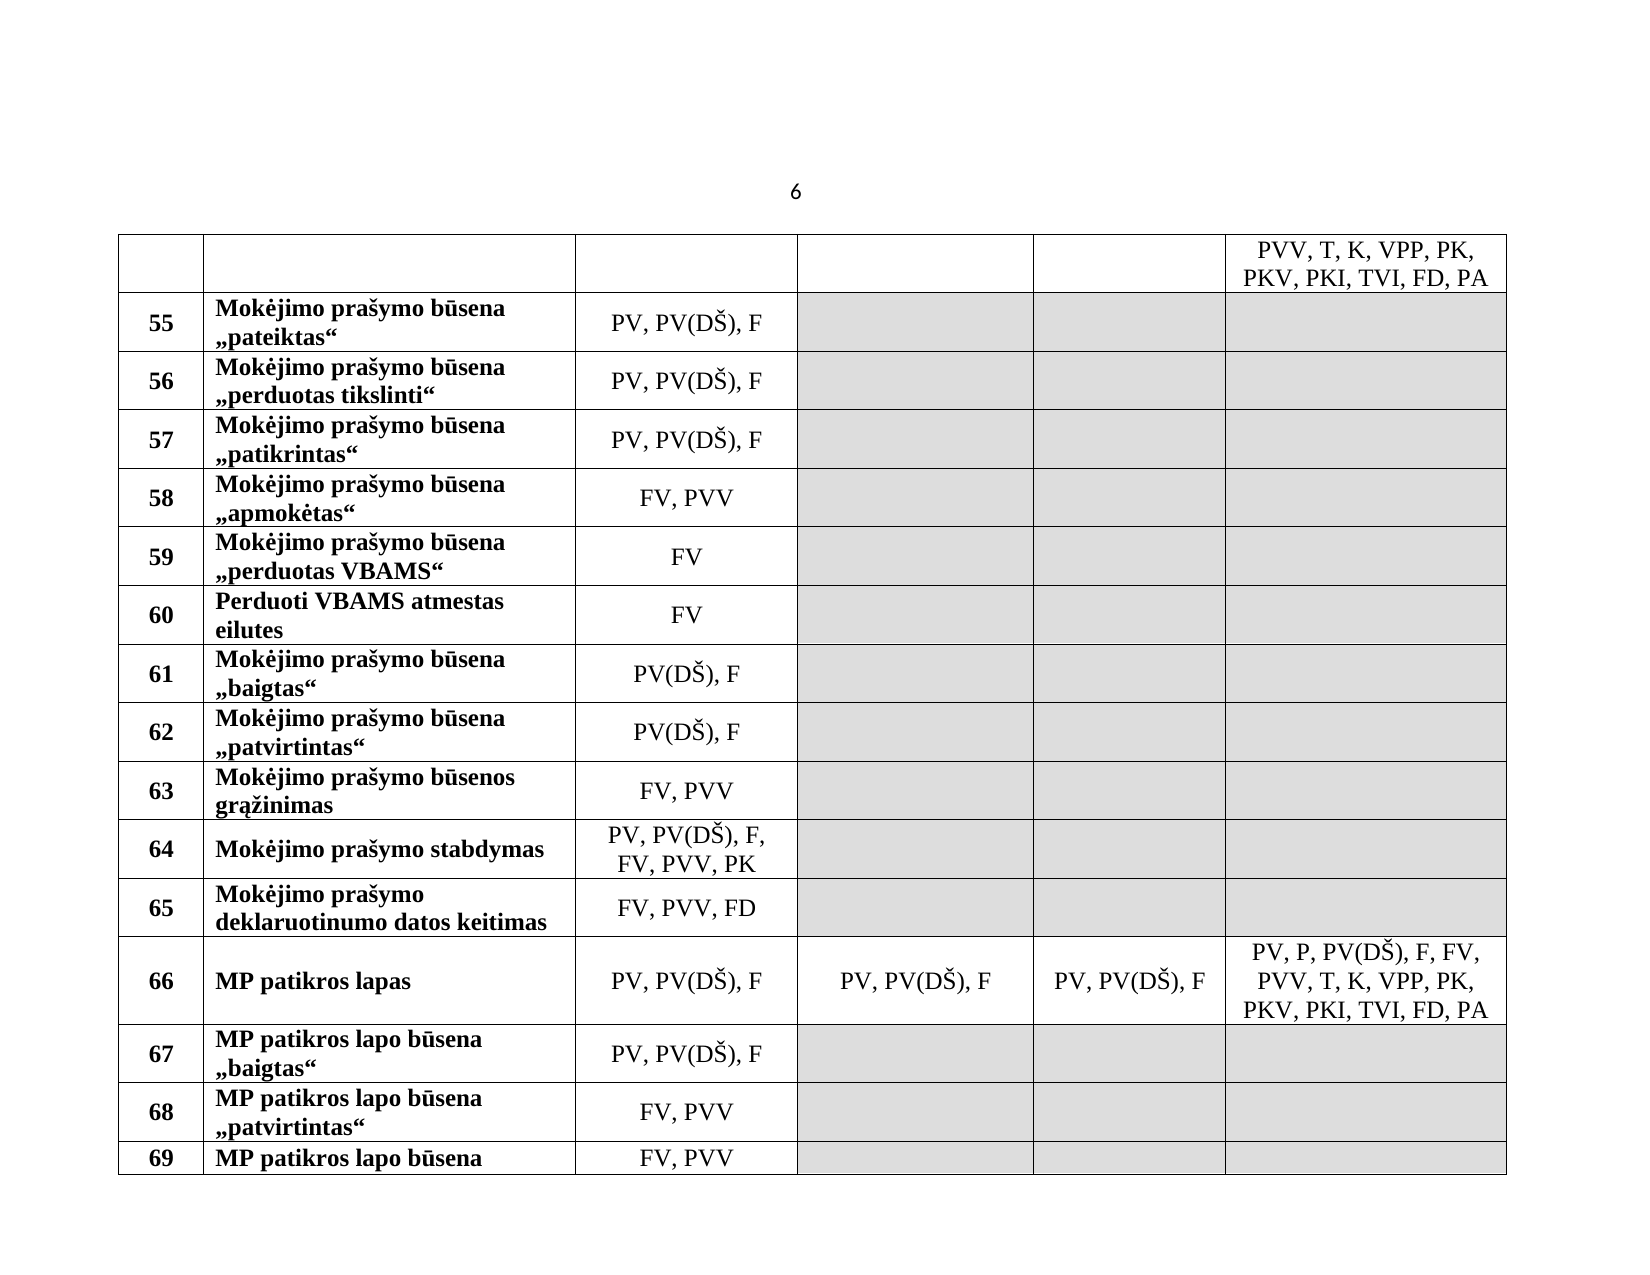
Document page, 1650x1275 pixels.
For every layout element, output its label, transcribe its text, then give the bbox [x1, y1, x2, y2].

table_cell Mokėjimo prašymo būsena „baigtas“ [204, 645, 575, 702]
table_cell [1034, 1083, 1225, 1141]
table_cell [1034, 352, 1225, 409]
table_cell Mokėjimo prašymo būsenos grąžinimas [204, 762, 575, 819]
table_cell [1226, 410, 1506, 468]
table_cell MP patikros lapo būsena „patvirtintas“ [204, 1083, 575, 1141]
table_cell 61 [119, 645, 203, 702]
table_cell PV, PV(DŠ), F [576, 410, 797, 468]
table_cell [798, 762, 1033, 819]
table_cell [798, 293, 1033, 351]
table_cell FV, PVV [576, 1083, 797, 1141]
table_cell 56 [119, 352, 203, 409]
table_cell MP patikros lapas [204, 937, 575, 1023]
table_cell Mokėjimo prašymo būsena „perduotas tikslinti“ [204, 352, 575, 409]
table_cell [798, 703, 1033, 761]
table_cell [798, 410, 1033, 468]
table_cell [576, 235, 797, 292]
table_cell 64 [119, 820, 203, 878]
table_cell MP patikros lapo būsena [204, 1142, 575, 1173]
table_cell PV, PV(DŠ), F [1034, 937, 1225, 1023]
table_cell 69 [119, 1142, 203, 1173]
table_cell 60 [119, 586, 203, 643]
table_cell [1034, 1025, 1225, 1082]
table_cell PV, PV(DŠ), F [576, 293, 797, 351]
table_cell [1034, 410, 1225, 468]
table_cell [798, 1025, 1033, 1082]
table_cell Perduoti VBAMS atmestas eilutes [204, 586, 575, 643]
table_cell PV, PV(DŠ), F, FV, PVV, PK [576, 820, 797, 878]
table_cell [1226, 879, 1506, 936]
table_cell [1226, 1142, 1506, 1173]
table_cell 62 [119, 703, 203, 761]
table_cell [1226, 469, 1506, 526]
table_cell FV [576, 527, 797, 585]
table_cell Mokėjimo prašymo būsena „patikrintas“ [204, 410, 575, 468]
table_cell Mokėjimo prašymo stabdymas [204, 820, 575, 878]
table_cell [1034, 293, 1225, 351]
table_cell [1034, 235, 1225, 292]
table_cell PV, PV(DŠ), F [576, 352, 797, 409]
table_cell [1226, 703, 1506, 761]
table_cell PV(DŠ), F [576, 645, 797, 702]
table_cell [798, 235, 1033, 292]
table_cell [798, 469, 1033, 526]
table_cell FV, PVV, FD [576, 879, 797, 936]
table_cell [1034, 645, 1225, 702]
table_cell [1034, 469, 1225, 526]
table_cell PV, PV(DŠ), F [576, 1025, 797, 1082]
table_cell 59 [119, 527, 203, 585]
table_cell [1034, 1142, 1225, 1173]
table_cell [1226, 762, 1506, 819]
table_cell FV, PVV [576, 762, 797, 819]
table_cell [1226, 352, 1506, 409]
table_cell [798, 879, 1033, 936]
table_cell Mokėjimo prašymo būsena „pateiktas“ [204, 293, 575, 351]
table_cell PV, P, PV(DŠ), F, FV, PVV, T, K, VPP, PK, PKV, PKI, TVI, FD, PA [1226, 937, 1506, 1023]
table_cell [1034, 762, 1225, 819]
table_cell FV [576, 586, 797, 643]
table_cell PV, PV(DŠ), F [576, 937, 797, 1023]
table_cell MP patikros lapo būsena „baigtas“ [204, 1025, 575, 1082]
table_cell Mokėjimo prašymo būsena „patvirtintas“ [204, 703, 575, 761]
table_cell FV, PVV [576, 469, 797, 526]
table_cell 67 [119, 1025, 203, 1082]
table_cell 55 [119, 293, 203, 351]
table_cell [1034, 879, 1225, 936]
table_cell PVV, T, K, VPP, PK, PKV, PKI, TVI, FD, PA [1226, 235, 1506, 292]
table_cell PV(DŠ), F [576, 703, 797, 761]
table_cell [1226, 820, 1506, 878]
table_cell [798, 1083, 1033, 1141]
table_cell PV, PV(DŠ), F [798, 937, 1033, 1023]
table_cell [798, 527, 1033, 585]
table_cell [798, 820, 1033, 878]
table_cell [1034, 703, 1225, 761]
table_cell 66 [119, 937, 203, 1023]
table_cell [1034, 527, 1225, 585]
table_cell Mokėjimo prašymo būsena „apmokėtas“ [204, 469, 575, 526]
table_cell 63 [119, 762, 203, 819]
table_cell 57 [119, 410, 203, 468]
table_cell [1226, 293, 1506, 351]
table_cell Mokėjimo prašymo būsena „perduotas VBAMS“ [204, 527, 575, 585]
table_cell [1226, 1025, 1506, 1082]
table_cell [1034, 820, 1225, 878]
table_cell [798, 352, 1033, 409]
table_cell FV, PVV [576, 1142, 797, 1173]
table_cell [798, 586, 1033, 643]
table_cell [204, 235, 575, 292]
table_cell [1226, 1083, 1506, 1141]
table_cell [798, 1142, 1033, 1173]
table_cell [1226, 586, 1506, 643]
table_cell 68 [119, 1083, 203, 1141]
table_cell 58 [119, 469, 203, 526]
table_cell [1034, 586, 1225, 643]
table_cell [1226, 645, 1506, 702]
table_cell [1226, 527, 1506, 585]
table_cell Mokėjimo prašymo deklaruotinumo datos keitimas [204, 879, 575, 936]
table_cell 65 [119, 879, 203, 936]
table_cell [798, 645, 1033, 702]
table_cell [119, 235, 203, 292]
